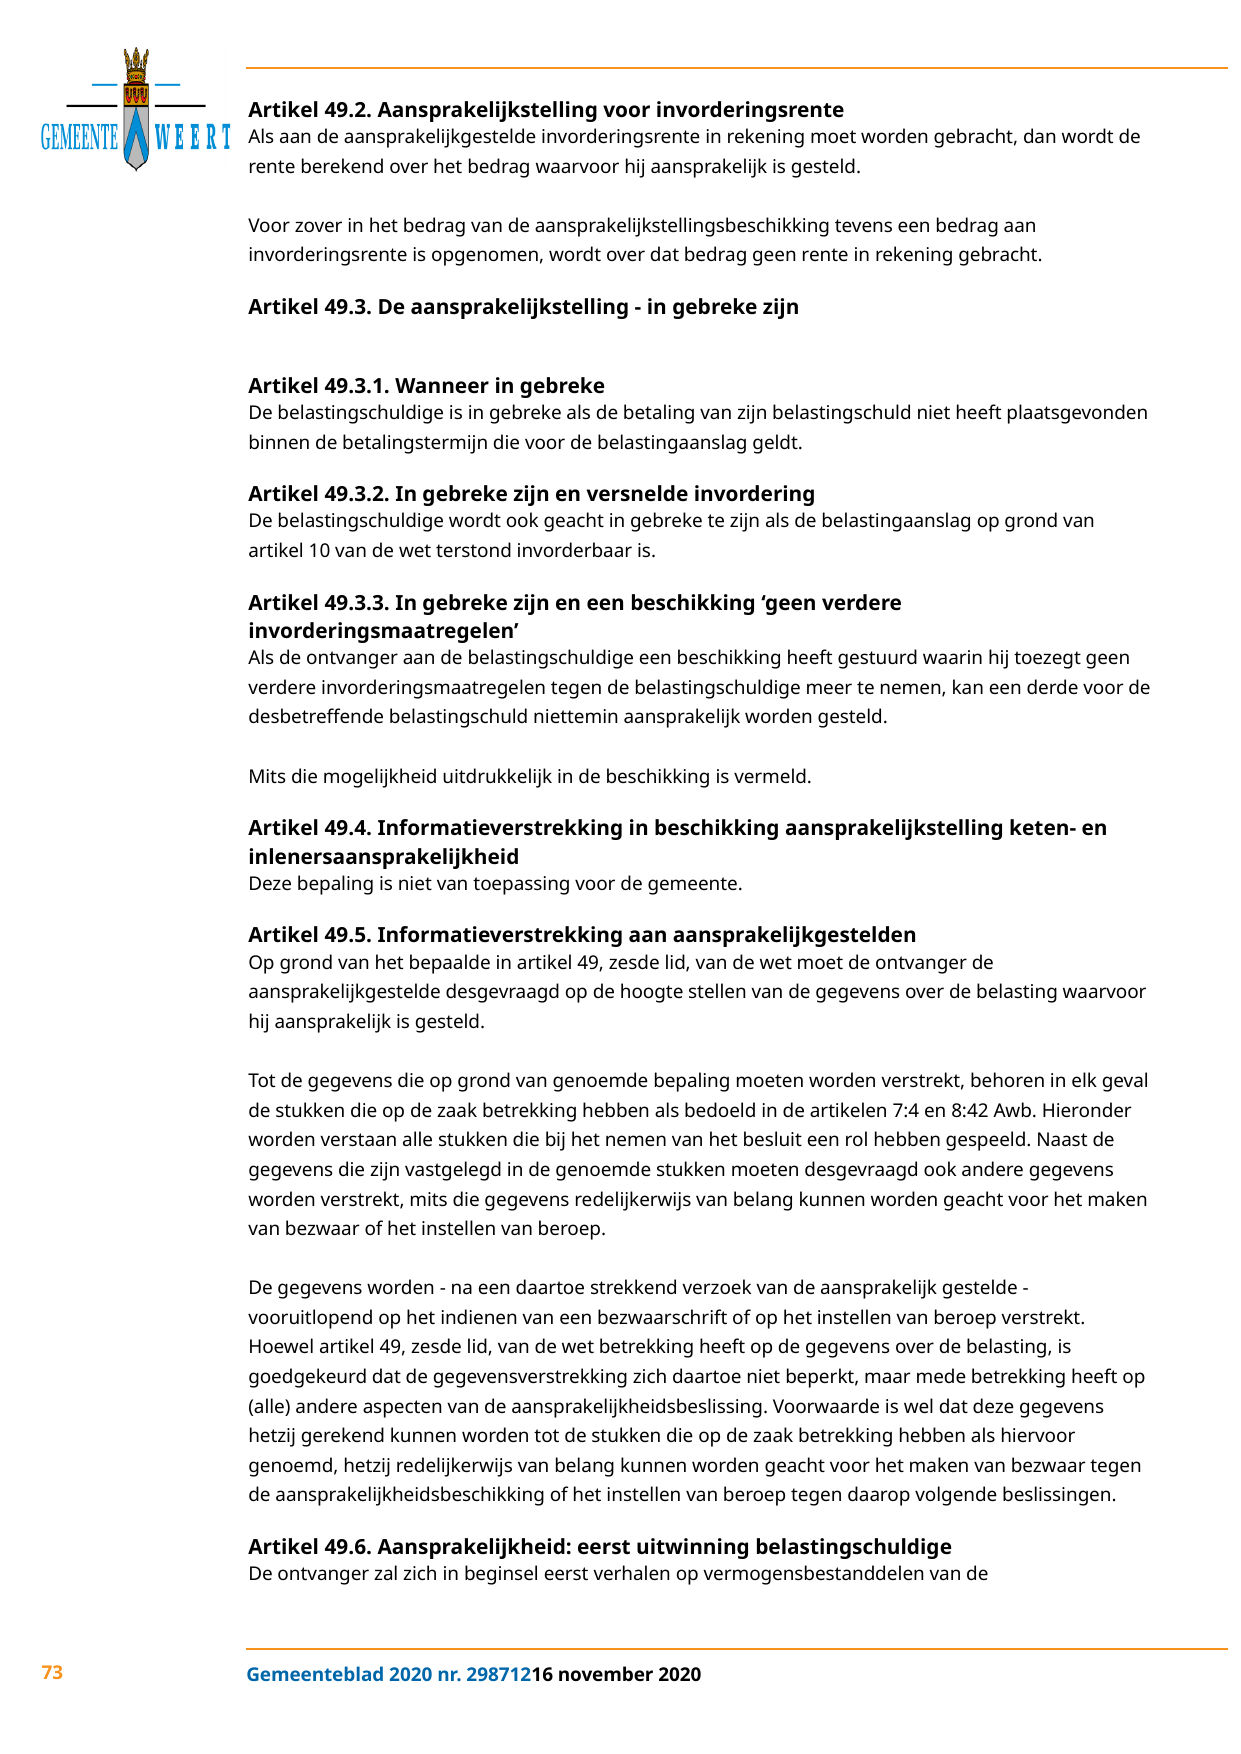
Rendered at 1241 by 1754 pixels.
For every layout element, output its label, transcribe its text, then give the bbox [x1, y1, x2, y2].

text Artikel 49.3. De aansprakelijkstelling - in gebreke zijn [248, 292, 1152, 320]
text Mits die mogelijkheid uitdrukkelijk in de beschikking is vermeld. [248, 763, 1152, 789]
text De belastingschuldige wordt ook geacht in gebreke te zijn als de belastingaanslag op grond van artikel 10 van de wet terstond invorderbaar is. [248, 508, 1152, 563]
text Hoewel artikel 49, zesde lid, van de wet betrekking heeft op de gegevens over de belasting, is goedgekeurd dat de gegevensverstrekking zich daartoe niet beperkt, maar mede betrekking heeft op (alle) andere aspecten van de aansprakelijkheidsbeslissing. Voorwaarde is wel dat deze gegevens hetzij gerekend kunnen worden tot de stukken die op de zaak betrekking hebben als hiervoor genoemd, hetzij redelijkerwijs van belang kunnen worden geacht voor het maken van bezwaar tegen de aansprakelijkheidsbeschikking of het instellen van beroep tegen daarop volgende beslissingen. [248, 1334, 1152, 1507]
text Als aan de aansprakelijkgestelde invorderingsrente in rekening moet worden gebracht, dan wordt de rente berekend over het bedrag waarvoor hij aansprakelijk is gesteld. [248, 123, 1152, 178]
text De gegevens worden - na een daartoe strekkend verzoek van de aansprakelijk gestelde - vooruitlopend op het indienen van een bezwaarschrift of op het instellen van beroep verstrekt. [248, 1274, 1152, 1330]
text Artikel 49.5. Informatieverstrekking aan aansprakelijkgestelden [248, 921, 1152, 949]
text De belastingschuldige is in gebreke als de betaling van zijn belastingschuld niet heeft plaatsgevonden binnen de betalingstermijn die voor de belastingaanslag geldt. [248, 399, 1152, 454]
text Deze bepaling is niet van toepassing voor de gemeente. [248, 870, 1152, 896]
text Artikel 49.3.3. In gebreke zijn en een beschikking ‘geen verdere invorderingsmaatregelen’ [248, 588, 1152, 644]
text Artikel 49.6. Aansprakelijkheid: eerst uitwinning belastingschuldige [248, 1532, 1152, 1560]
text Artikel 49.2. Aansprakelijkstelling voor invorderingsrente [248, 95, 1152, 123]
text Voor zover in het bedrag van de aansprakelijkstellingsbeschikking tevens een bedrag aan invorderingsrente is opgenomen, wordt over dat bedrag geen rente in rekening gebracht. [248, 212, 1152, 267]
picture [41, 47, 231, 172]
text Tot de gegevens die op grond van genoemde bepaling moeten worden verstrekt, behoren in elk geval de stukken die op de zaak betrekking hebben als bedoeld in de artikelen 7:4 en 8:42 Awb. Hieronder worden verstaan alle stukken die bij het nemen van het besluit een rol hebben gespeeld. Naast de gegevens die zijn vastgelegd in de genoemde stukken moeten desgevraagd ook andere gegevens worden verstrekt, mits die gegevens redelijkerwijs van belang kunnen worden geacht voor het maken van bezwaar of het instellen van beroep. [248, 1067, 1152, 1241]
text Als de ontvanger aan de belastingschuldige een beschikking heeft gestuurd waarin hij toezegt geen verdere invorderingsmaatregelen tegen de belastingschuldige meer te nemen, kan een derde voor de desbetreffende belastingschuld niettemin aansprakelijk worden gesteld. [248, 644, 1152, 729]
text Artikel 49.3.2. In gebreke zijn en versnelde invordering [248, 479, 1152, 508]
text Op grond van het bepaalde in artikel 49, zesde lid, van de wet moet de ontvanger de aansprakelijkgestelde desgevraagd op de hoogte stellen van de gegevens over de belasting waarvoor hij aansprakelijk is gesteld. [248, 949, 1152, 1034]
text De ontvanger zal zich in beginsel eerst verhalen op vermogensbestanddelen van de [248, 1560, 1152, 1586]
text Artikel 49.3.1. Wanneer in gebreke [248, 371, 1152, 399]
text Artikel 49.4. Informatieverstrekking in beschikking aansprakelijkstelling keten- en inlenersaansprakelijkheid [248, 813, 1152, 870]
